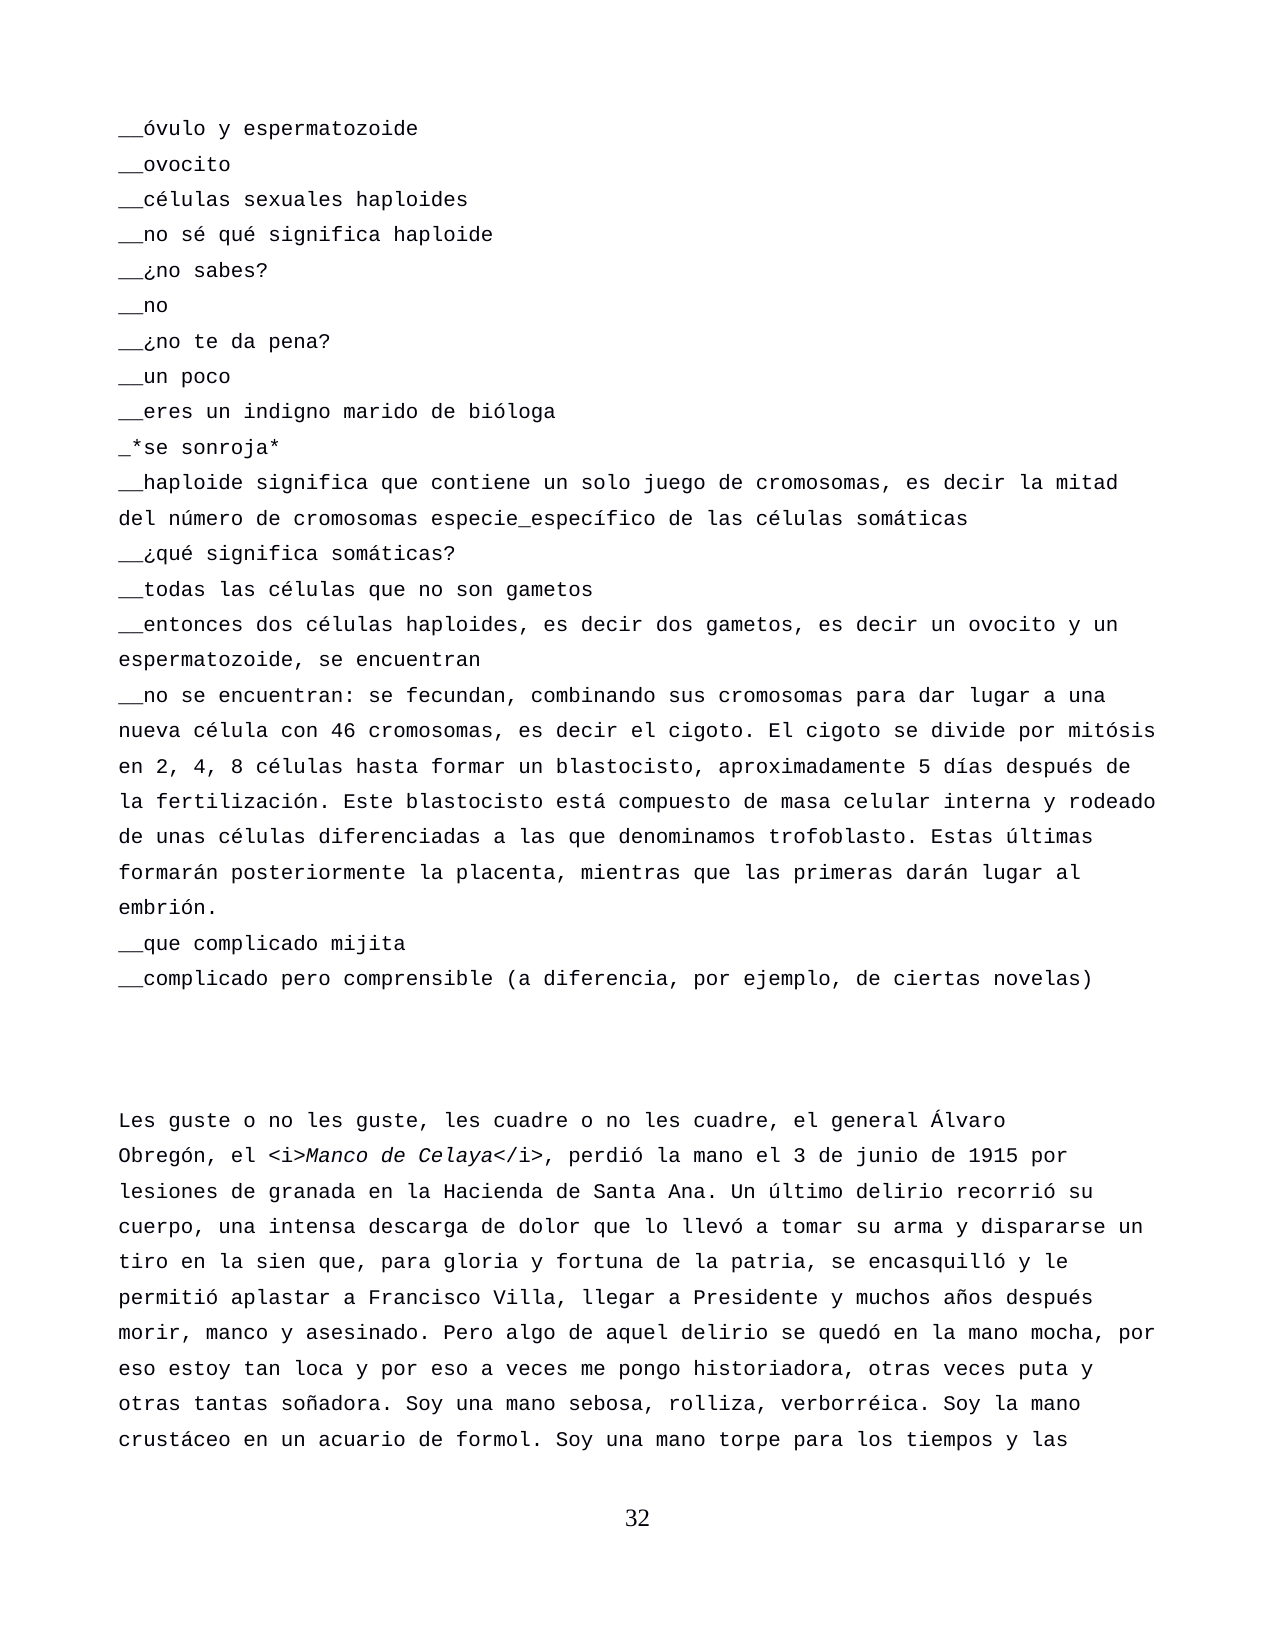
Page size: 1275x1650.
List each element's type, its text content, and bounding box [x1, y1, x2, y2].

text _*se sonroja* [118, 437, 1157, 461]
text __que complicado mijita [118, 933, 1157, 956]
text __un poco [118, 366, 1157, 390]
text __¿no sabes? [118, 260, 1157, 283]
text __células sexuales haploides [118, 189, 1157, 213]
text Obregón, el <i>Manco de Celaya</i>, perdió la mano el 3 de junio de 1915 por lesiones de granada en la Hacienda de Santa Ana. Un último delirio recorrió su cuerpo, una intensa descarga de dolor que lo llevó a tomar su arma y dispararse un tiro en la sien que, para gloria y fortuna de la patria, se encasquilló y le permitió aplastar a Francisco Villa, llegar a Presidente y muchos años después morir, manco y asesinado. Pero algo de aquel delirio se quedó en la mano mocha, por eso estoy tan loca y por eso a veces me pongo historiadora, otras veces puta y otras tantas soñadora. Soy una mano sebosa, rolliza, verborréica. Soy la mano crustáceo en un acuario de formol. Soy una mano torpe para los tiempos y las [118, 1145, 1157, 1452]
text __no [118, 295, 1157, 319]
text __complicado pero comprensible (a diferencia, por ejemplo, de ciertas novelas) [118, 968, 1157, 992]
text __todas las células que no son gametos [118, 578, 1157, 602]
text __no se encuentran: se fecundan, combinando sus cromosomas para dar lugar a una nueva célula con 46 cromosomas, es decir el cigoto. El cigoto se divide por mitósis en 2, 4, 8 células hasta formar un blastocisto, aproximadamente 5 días después de la fertilización. Este blastocisto está compuesto de masa celular interna y rodeado de unas células diferenciadas a las que denominamos trofoblasto. Estas últimas formarán posteriormente la placenta, mientras que las primeras darán lugar al embrión. [118, 685, 1157, 921]
text __¿no te da pena? [118, 331, 1157, 354]
text __entonces dos células haploides, es decir dos gametos, es decir un ovocito y un espermatozoide, se encuentran [118, 614, 1157, 673]
text __no sé qué significa haploide [118, 224, 1157, 248]
text __eres un indigno marido de bióloga [118, 401, 1157, 425]
text __haploide significa que contiene un solo juego de cromosomas, es decir la mitad del número de cromosomas especie_específico de las células somáticas [118, 472, 1157, 531]
text __óvulo y espermatozoide [118, 118, 1157, 142]
text Les guste o no les guste, les cuadre o no les cuadre, el general Álvaro [118, 1110, 1157, 1133]
text __ovocito [118, 153, 1157, 177]
text __¿qué significa somáticas? [118, 543, 1157, 567]
